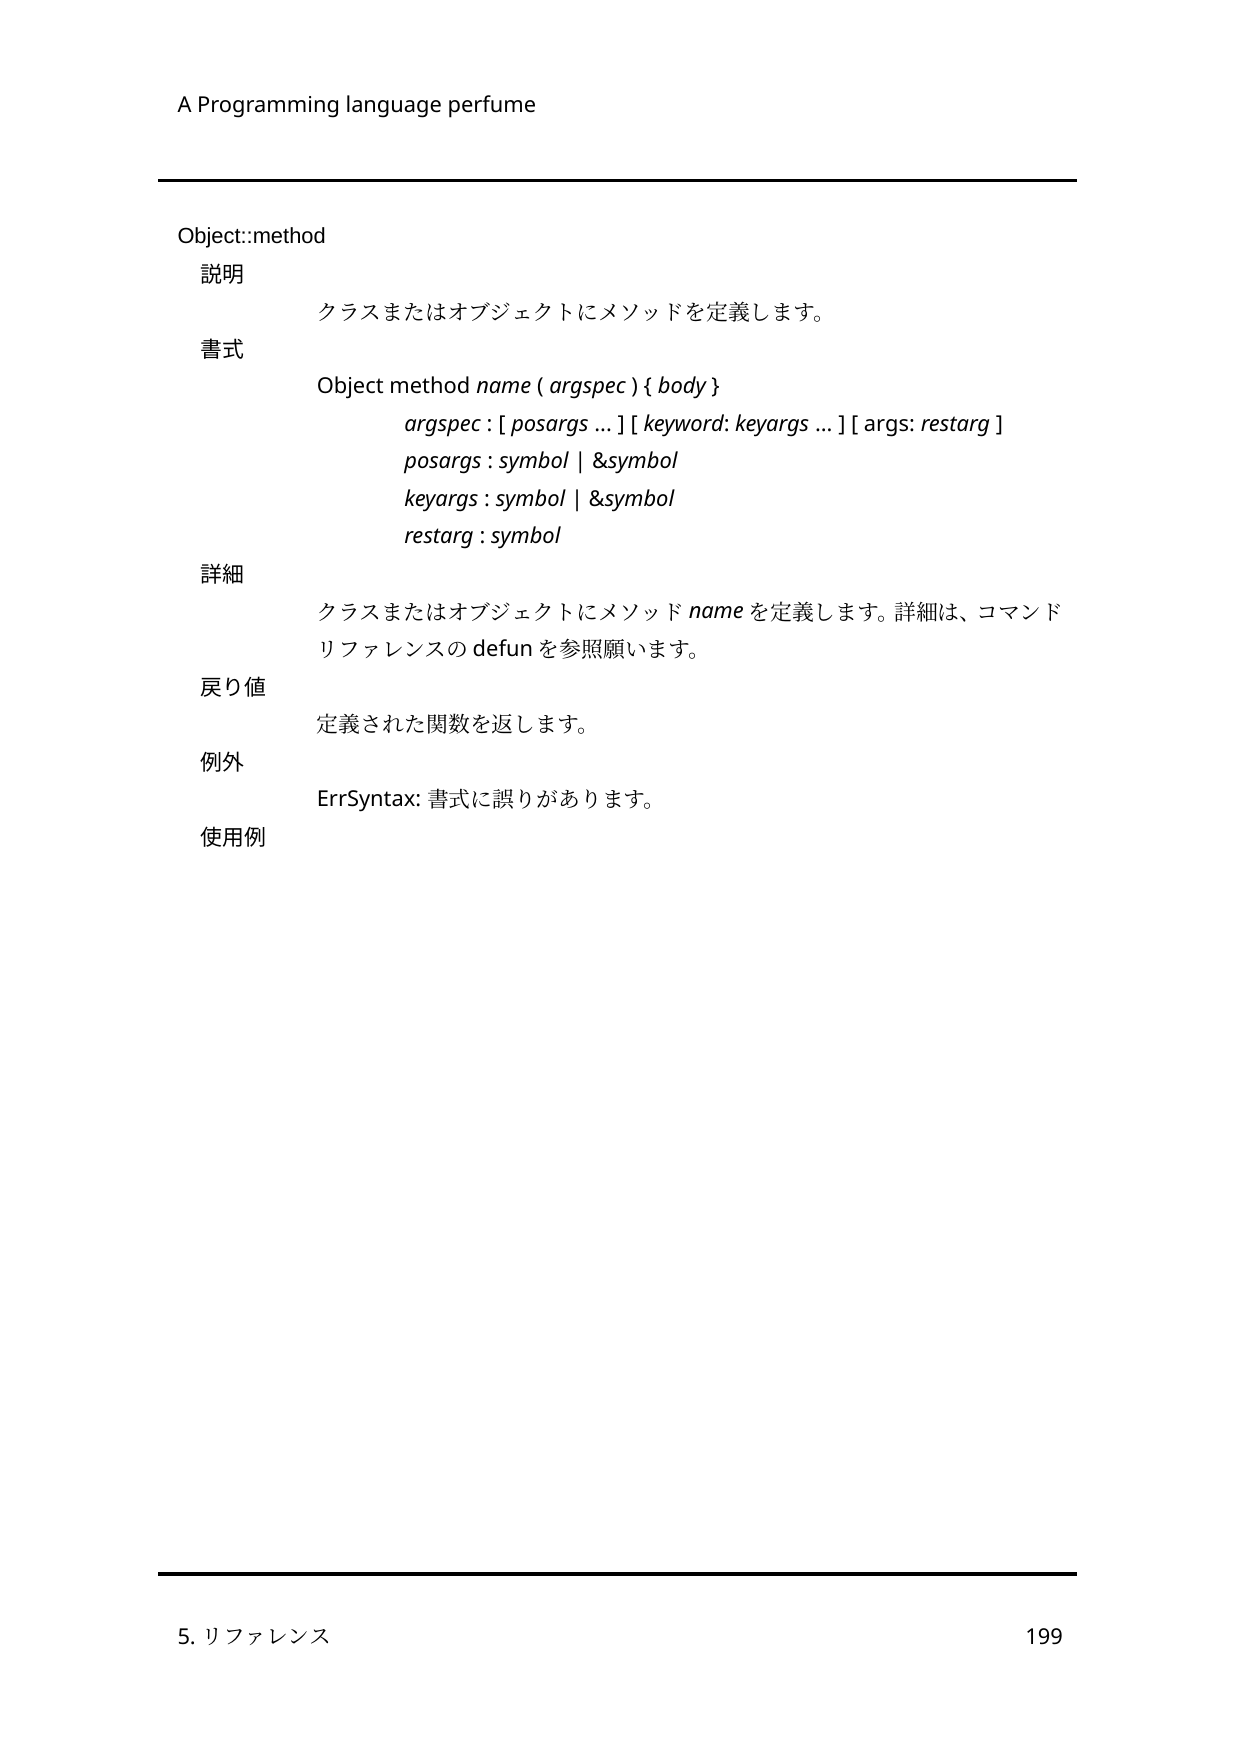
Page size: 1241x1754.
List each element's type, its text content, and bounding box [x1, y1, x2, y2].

table_header クラスまたはオブジェクトにメソッドを定義します。 [317, 254, 1063, 329]
table_cell 使用例 [200, 817, 317, 892]
table_cell ErrSyntax: 書式に誤りがあります。 [317, 742, 1063, 817]
table_cell [317, 817, 1063, 892]
table_cell 定義された関数を返します。 [317, 667, 1063, 742]
table_cell クラスまたはオブジェクトにメソッドnameを定義します。詳細は、コマンドリファレンスのdefunを参照願います。 [317, 554, 1063, 667]
table_cell 例外 [200, 742, 317, 817]
subtitle Object::method [177, 217, 1063, 254]
table_cell 書式 [200, 329, 317, 554]
table_header 説明 [200, 254, 317, 329]
table_cell Object method name ( argspec ) { body } argspec : [ posargs ... ] [ keyword: keyargs ... ] [ args: restarg ] posargs : symbol | &symbol keyargs : symbol | &symbol restarg : symbol [317, 329, 1063, 554]
table_cell 詳細 [200, 554, 317, 667]
table_cell 戻り値 [200, 667, 317, 742]
